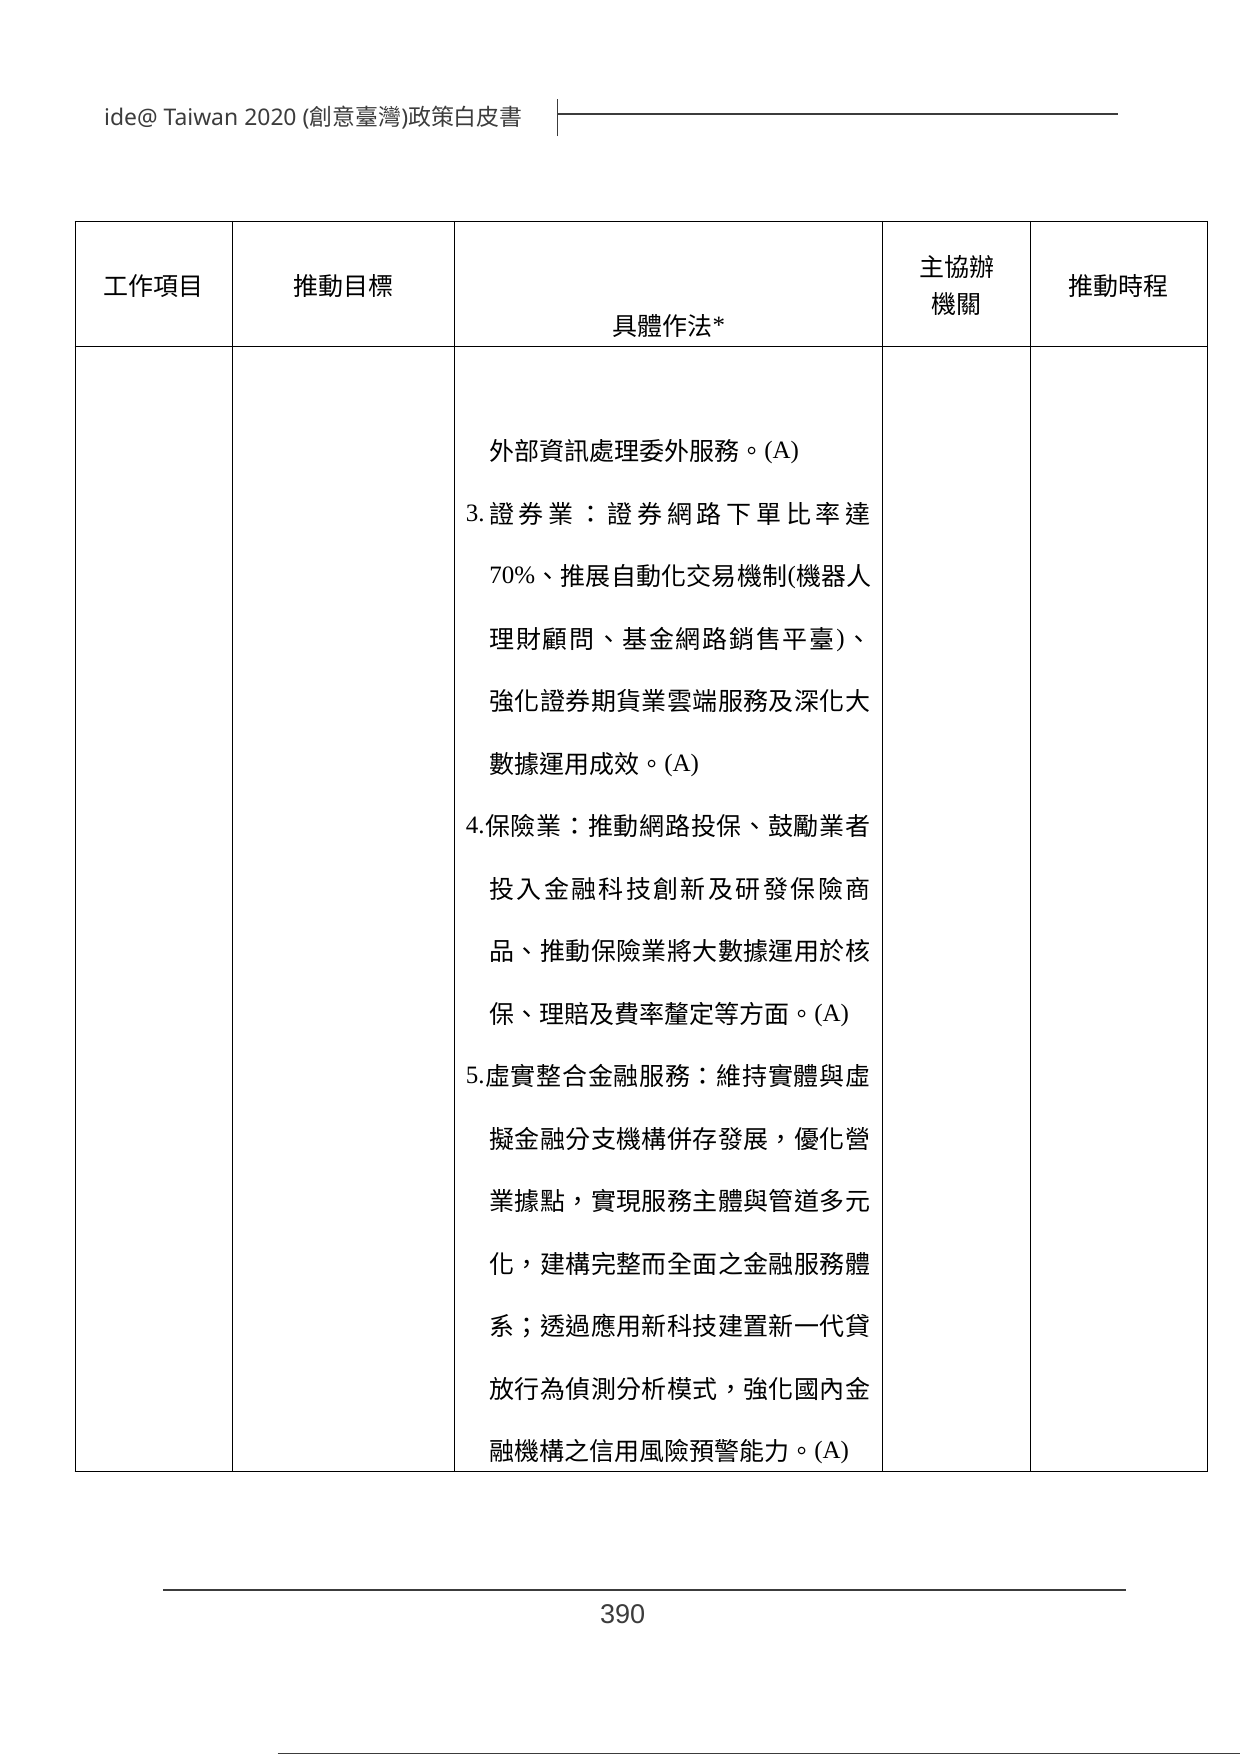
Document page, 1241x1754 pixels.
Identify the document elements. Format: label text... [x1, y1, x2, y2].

table_header 具體作法* [455, 222, 882, 346]
table_header 工作項目 [76, 222, 232, 346]
table_cell [233, 347, 454, 1471]
table_header 推動時程 [1031, 222, 1207, 346]
table_cell [1031, 347, 1207, 1471]
table_cell [76, 347, 232, 1471]
table_header 主協辦 機關 [883, 222, 1030, 346]
table_header 推動目標 [233, 222, 454, 346]
table_cell 外部資訊處理委外服務。(A) 3.證券業：證券網路下單比率達70%、推展自動化交易機制(機器人理財顧問、基金網路銷售平臺)、強化證券期貨業雲端服務及深化大數據運用成效。(A) 4.保險業：推動網路投保、鼓勵業者投入金融科技創新及研發保險商品、推動保險業將大數據運用於核保、理賠及費率釐定等方面。(A) 5.虛實整合金融服務：維持實體與虛擬金融分支機構併存發展，優化營業據點，實現服務主體與管道多元化，建構完整而全面之金融服務體系；透過應用新科技建置新一代貸放行為偵測分析模式，強化國內金融機構之信用風險預警能力。(A) [455, 347, 882, 1471]
table_cell [883, 347, 1030, 1471]
